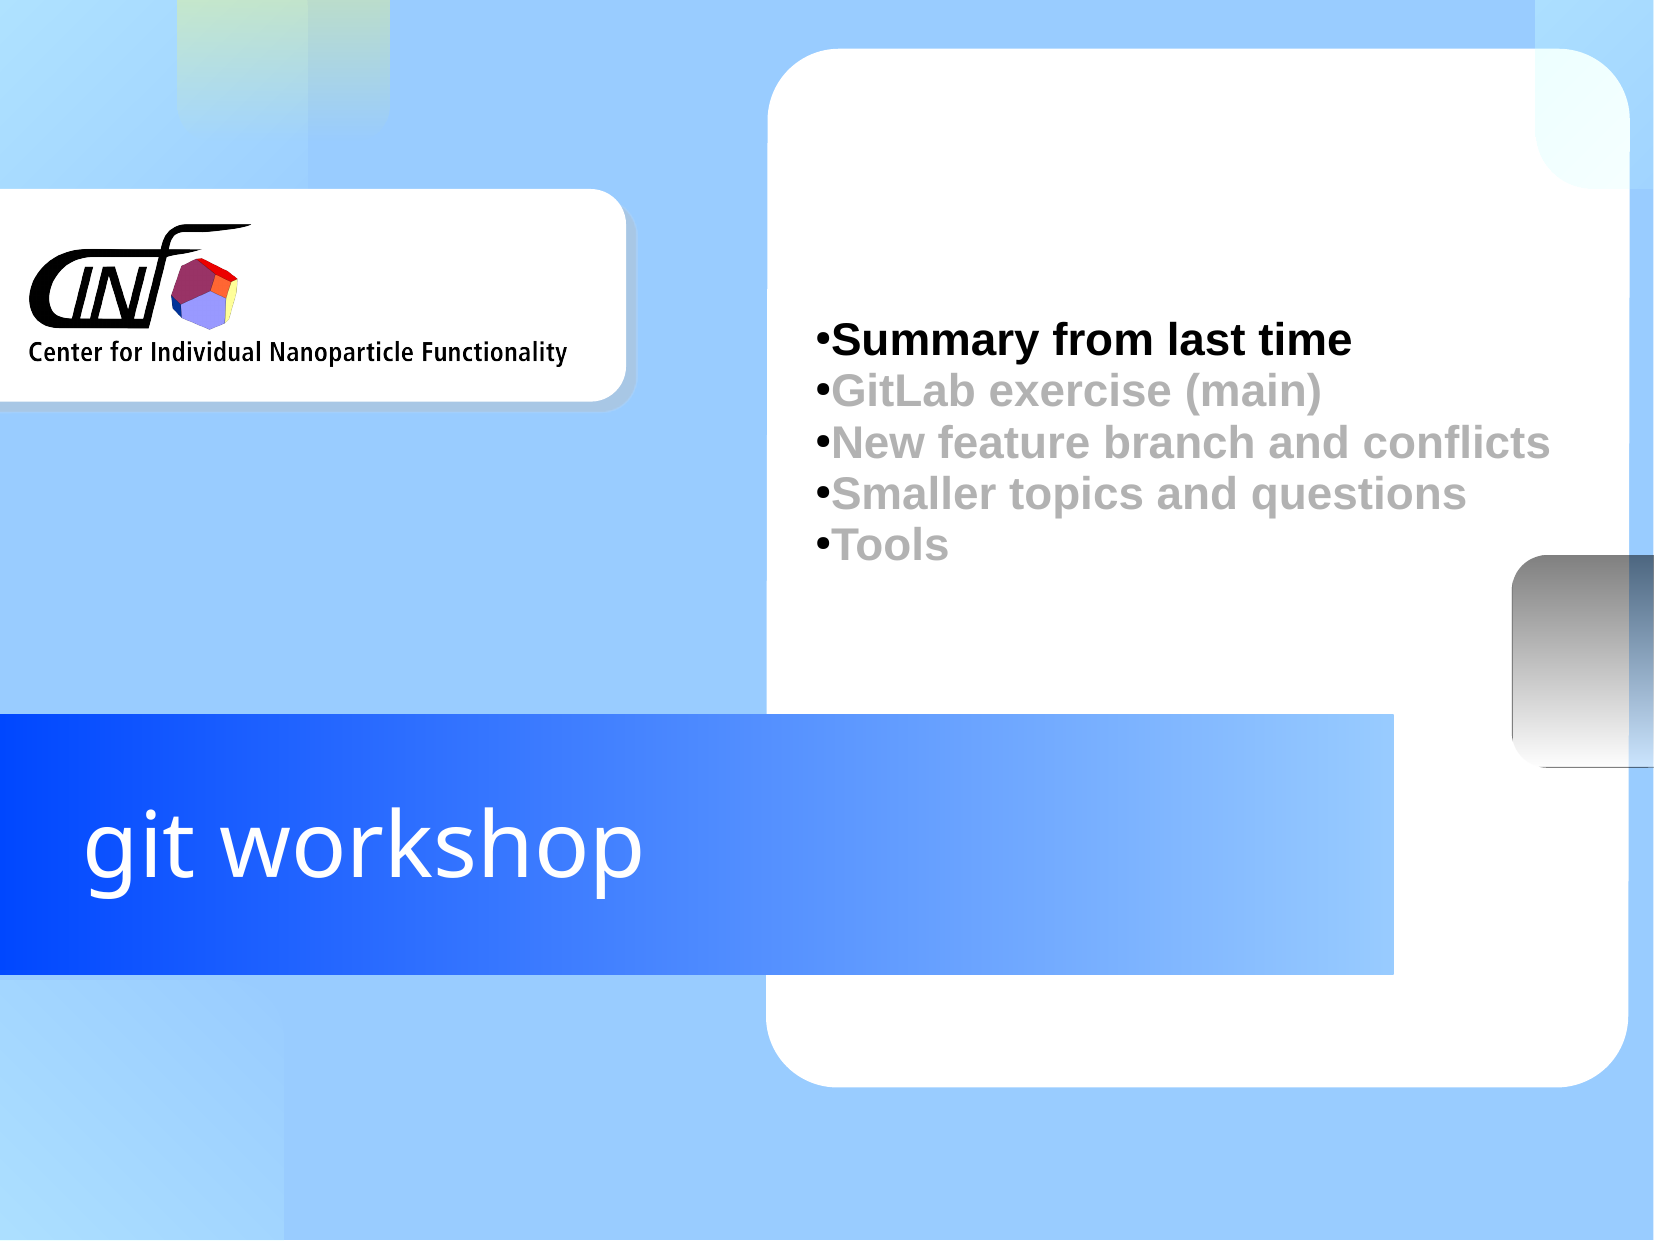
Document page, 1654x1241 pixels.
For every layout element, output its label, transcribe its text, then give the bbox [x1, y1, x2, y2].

subtitle Summary from last time GitLab exercise (main) New feature branch and conflicts Smaller topics and questions Tools [814, 288, 1571, 596]
title git workshop [82, 738, 1312, 946]
picture [28, 224, 567, 367]
